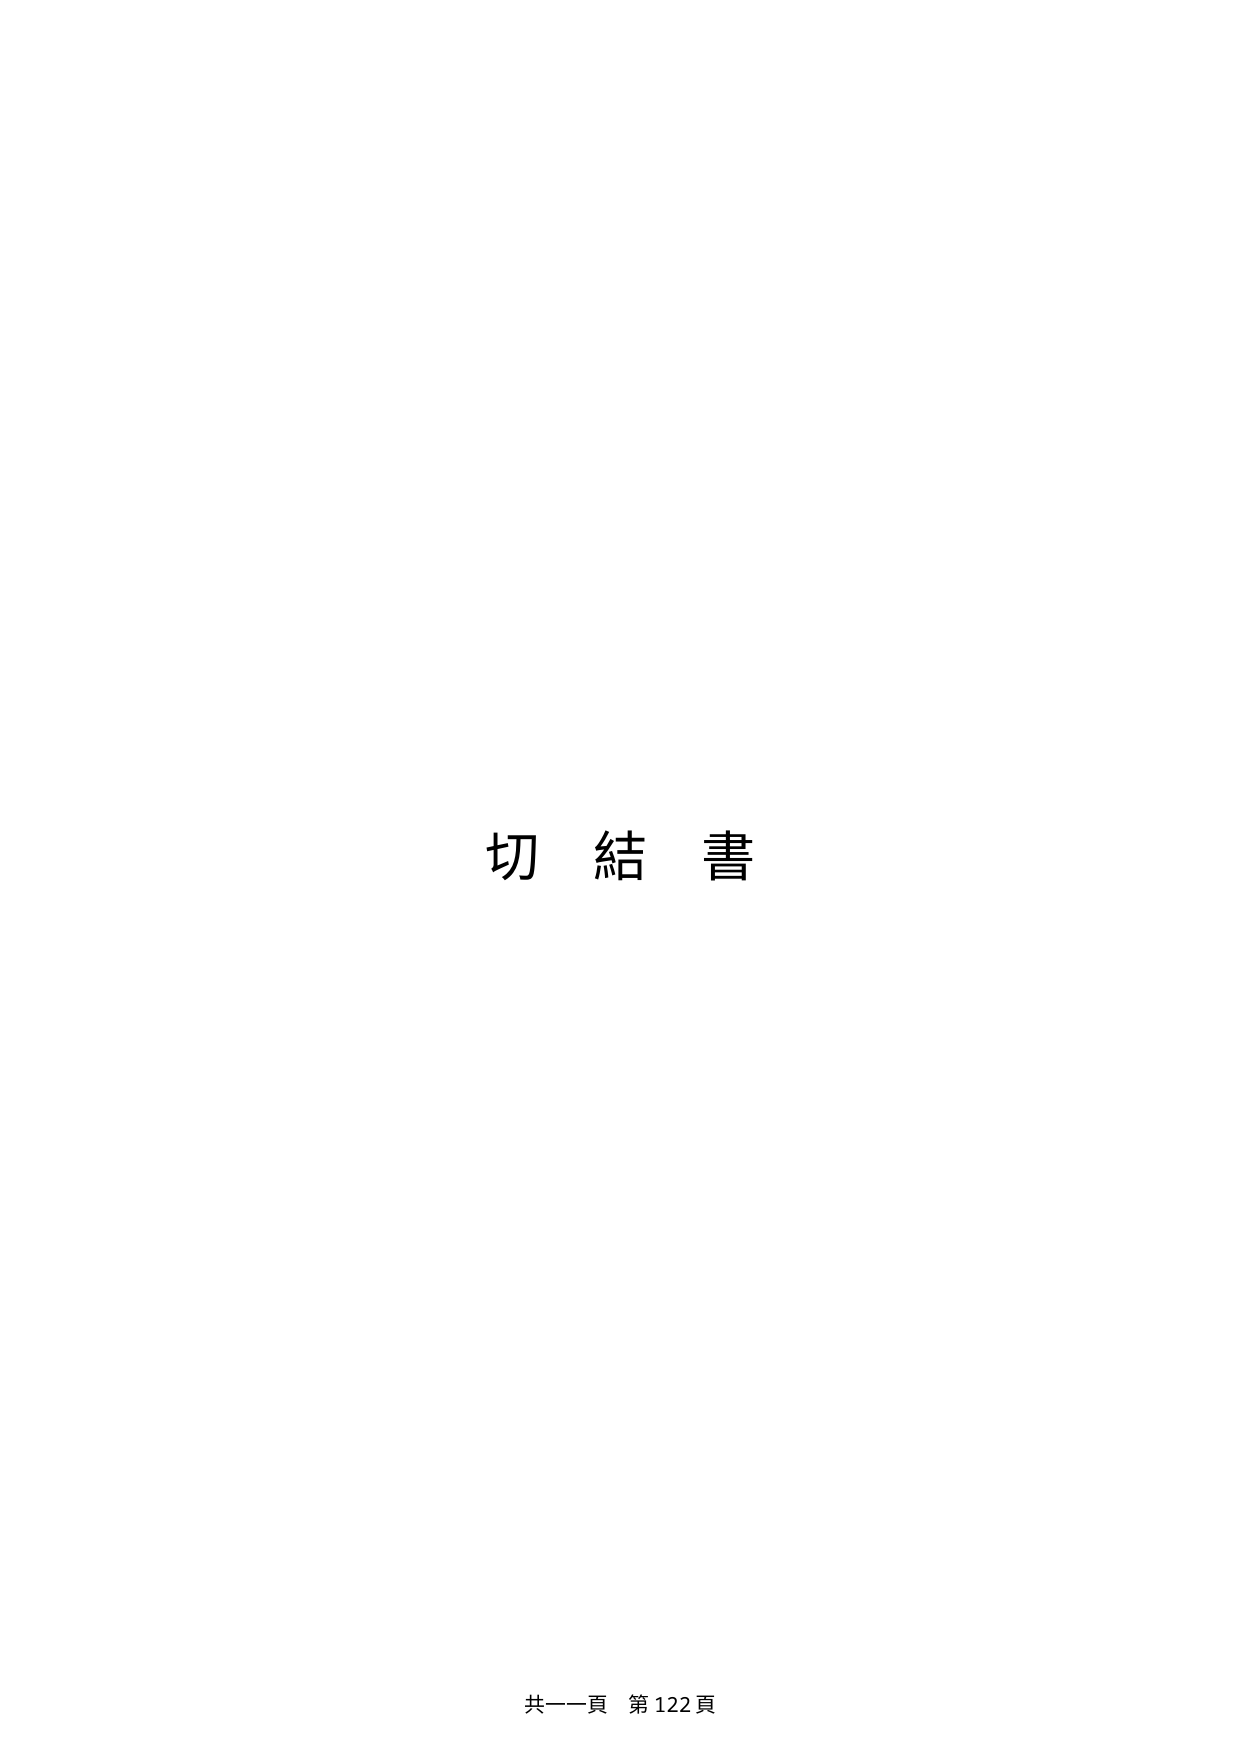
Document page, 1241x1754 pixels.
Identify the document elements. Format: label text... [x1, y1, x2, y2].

text 切 結 書 [118, 780, 1122, 905]
